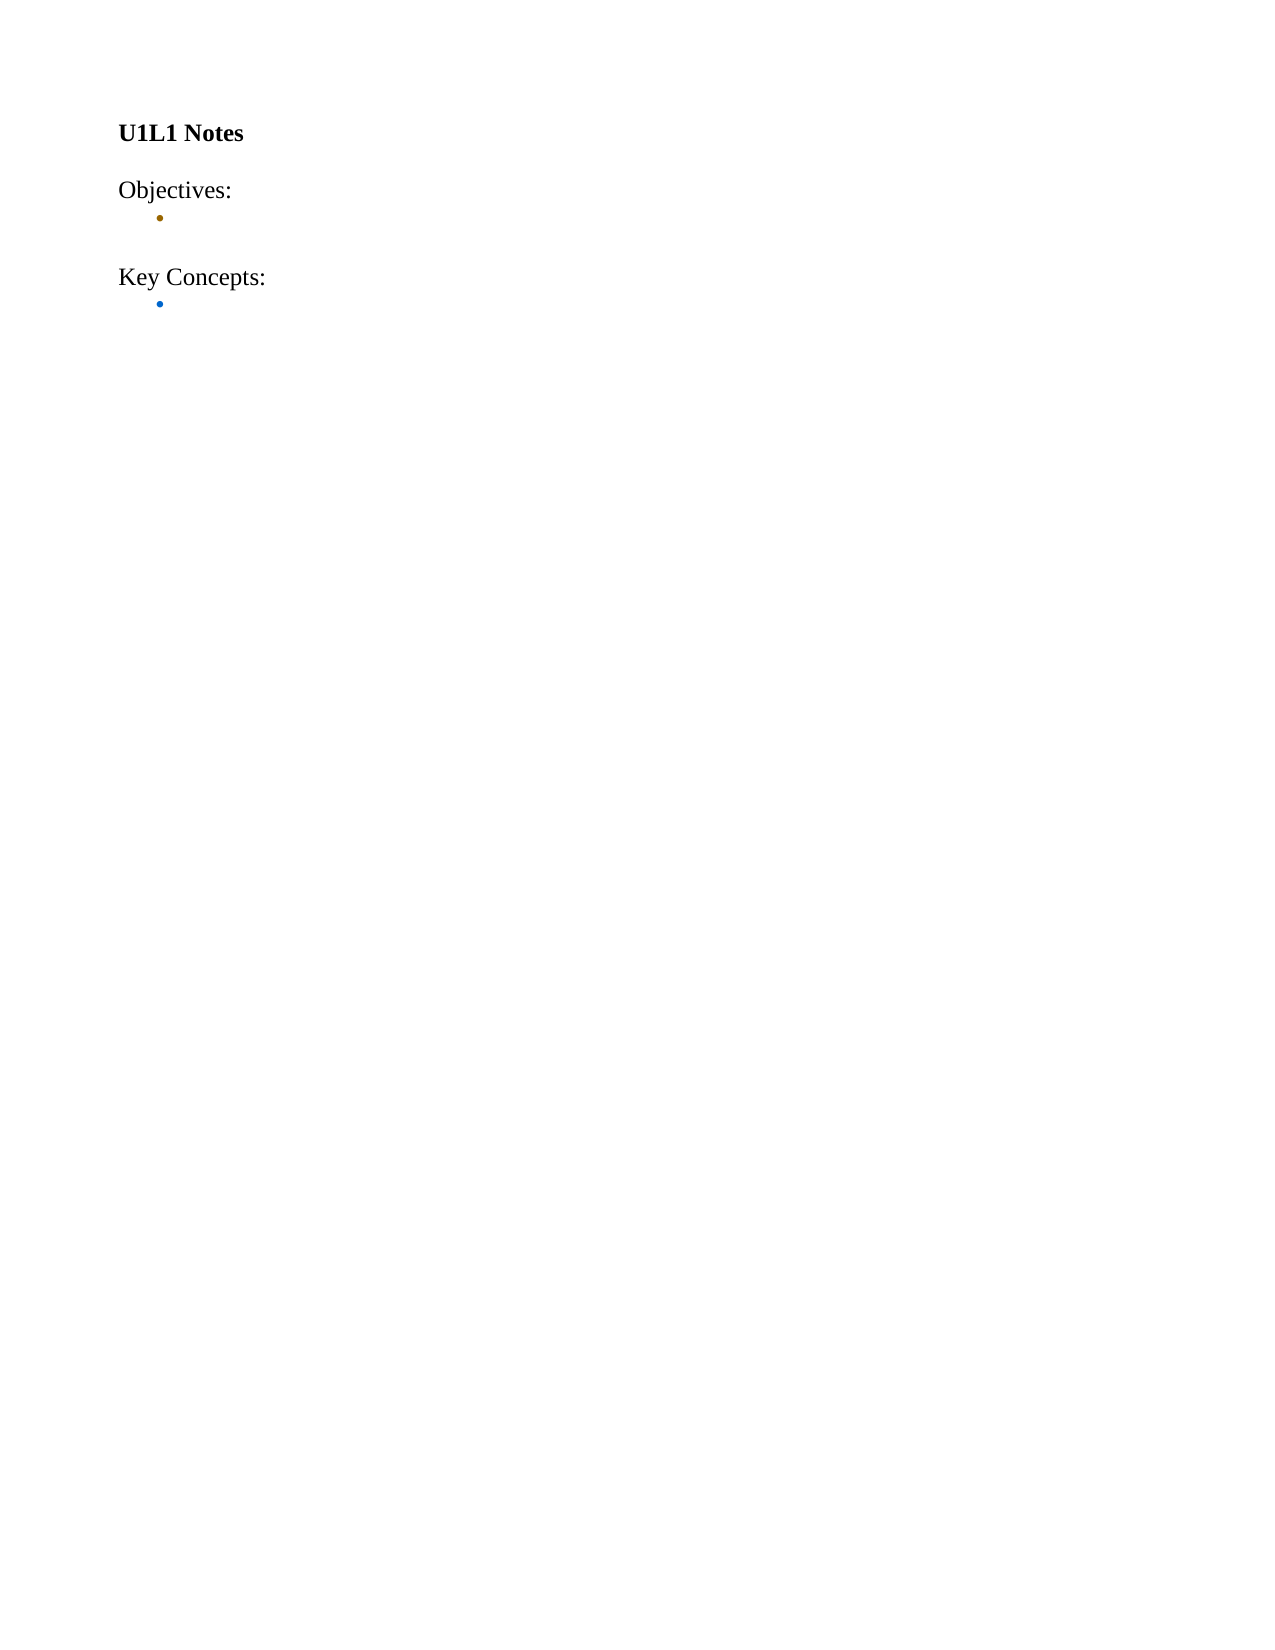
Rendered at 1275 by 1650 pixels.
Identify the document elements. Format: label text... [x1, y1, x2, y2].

text U1L1 Notes [118, 118, 1157, 147]
text Key Concepts: [118, 262, 1157, 291]
text Objectives: [118, 176, 1157, 204]
